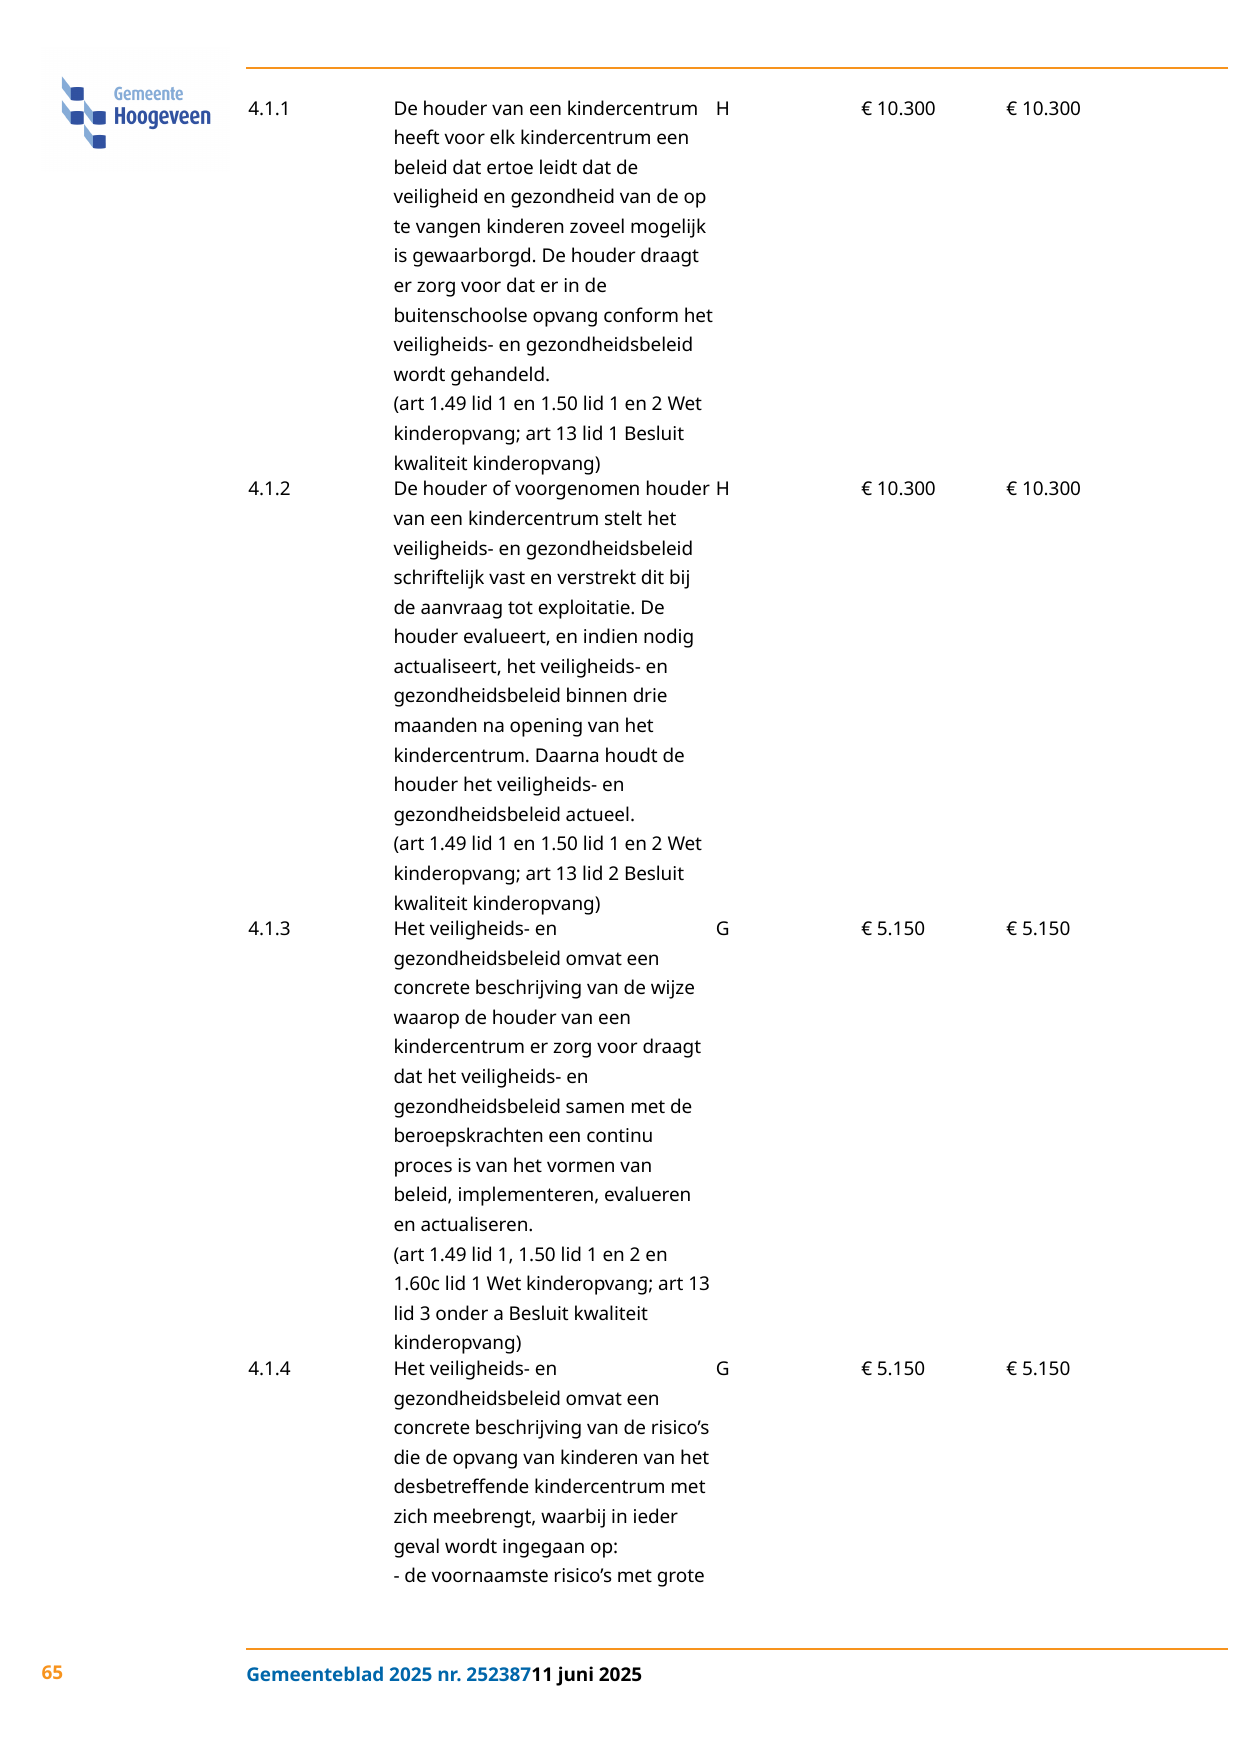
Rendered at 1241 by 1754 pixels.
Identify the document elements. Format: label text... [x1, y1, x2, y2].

table_cell Het veiligheids- en gezondheidsbeleid omvat een concrete beschrijving van de wijze waarop de houder van een kindercentrum er zorg voor draagt dat het veiligheids- en gezondheidsbeleid samen met de beroepskrachten een continu proces is van het vormen van beleid, implementeren, evalueren en actualiseren. (art 1.49 lid 1, 1.50 lid 1 en 2 en 1.60c lid 1 Wet kinderopvang; art 13 lid 3 onder a Besluit kwaliteit kinderopvang) [393, 915, 716, 1355]
table_cell G [716, 915, 861, 1355]
table_cell € 10.300 [861, 476, 1006, 915]
table_cell 4.1.1 [248, 95, 393, 476]
table_cell € 5.150 [1006, 915, 1152, 1355]
table_cell € 5.150 [861, 915, 1006, 1355]
table_cell € 10.300 [861, 95, 1006, 476]
table_cell € 5.150 [1006, 1355, 1152, 1588]
table_cell De houder van een kindercentrum heeft voor elk kindercentrum een beleid dat ertoe leidt dat de veiligheid en gezondheid van de op te vangen kinderen zoveel mogelijk is gewaarborgd. De houder draagt er zorg voor dat er in de buitenschoolse opvang conform het veiligheids- en gezondheidsbeleid wordt gehandeld. (art 1.49 lid 1 en 1.50 lid 1 en 2 Wet kinderopvang; art 13 lid 1 Besluit kwaliteit kinderopvang) [393, 95, 716, 476]
table_cell De houder of voorgenomen houder van een kindercentrum stelt het veiligheids- en gezondheidsbeleid schriftelijk vast en verstrekt dit bij de aanvraag tot exploitatie. De houder evalueert, en indien nodig actualiseert, het veiligheids- en gezondheidsbeleid binnen drie maanden na opening van het kindercentrum. Daarna houdt de houder het veiligheids- en gezondheidsbeleid actueel. (art 1.49 lid 1 en 1.50 lid 1 en 2 Wet kinderopvang; art 13 lid 2 Besluit kwaliteit kinderopvang) [393, 476, 716, 915]
table_cell € 10.300 [1006, 95, 1152, 476]
table_cell € 5.150 [861, 1355, 1006, 1588]
table_cell € 10.300 [1006, 476, 1152, 915]
table_cell 4.1.2 [248, 476, 393, 915]
table_cell G [716, 1355, 861, 1588]
table_cell H [716, 95, 861, 476]
table_cell 4.1.3 [248, 915, 393, 1355]
table_cell H [716, 476, 861, 915]
table_cell 4.1.4 [248, 1355, 393, 1588]
picture [41, 47, 231, 172]
table_cell Het veiligheids- en gezondheidsbeleid omvat een concrete beschrijving van de risico’s die de opvang van kinderen van het desbetreffende kindercentrum met zich meebrengt, waarbij in ieder geval wordt ingegaan op: - de voornaamste risico’s met grote [393, 1355, 716, 1588]
